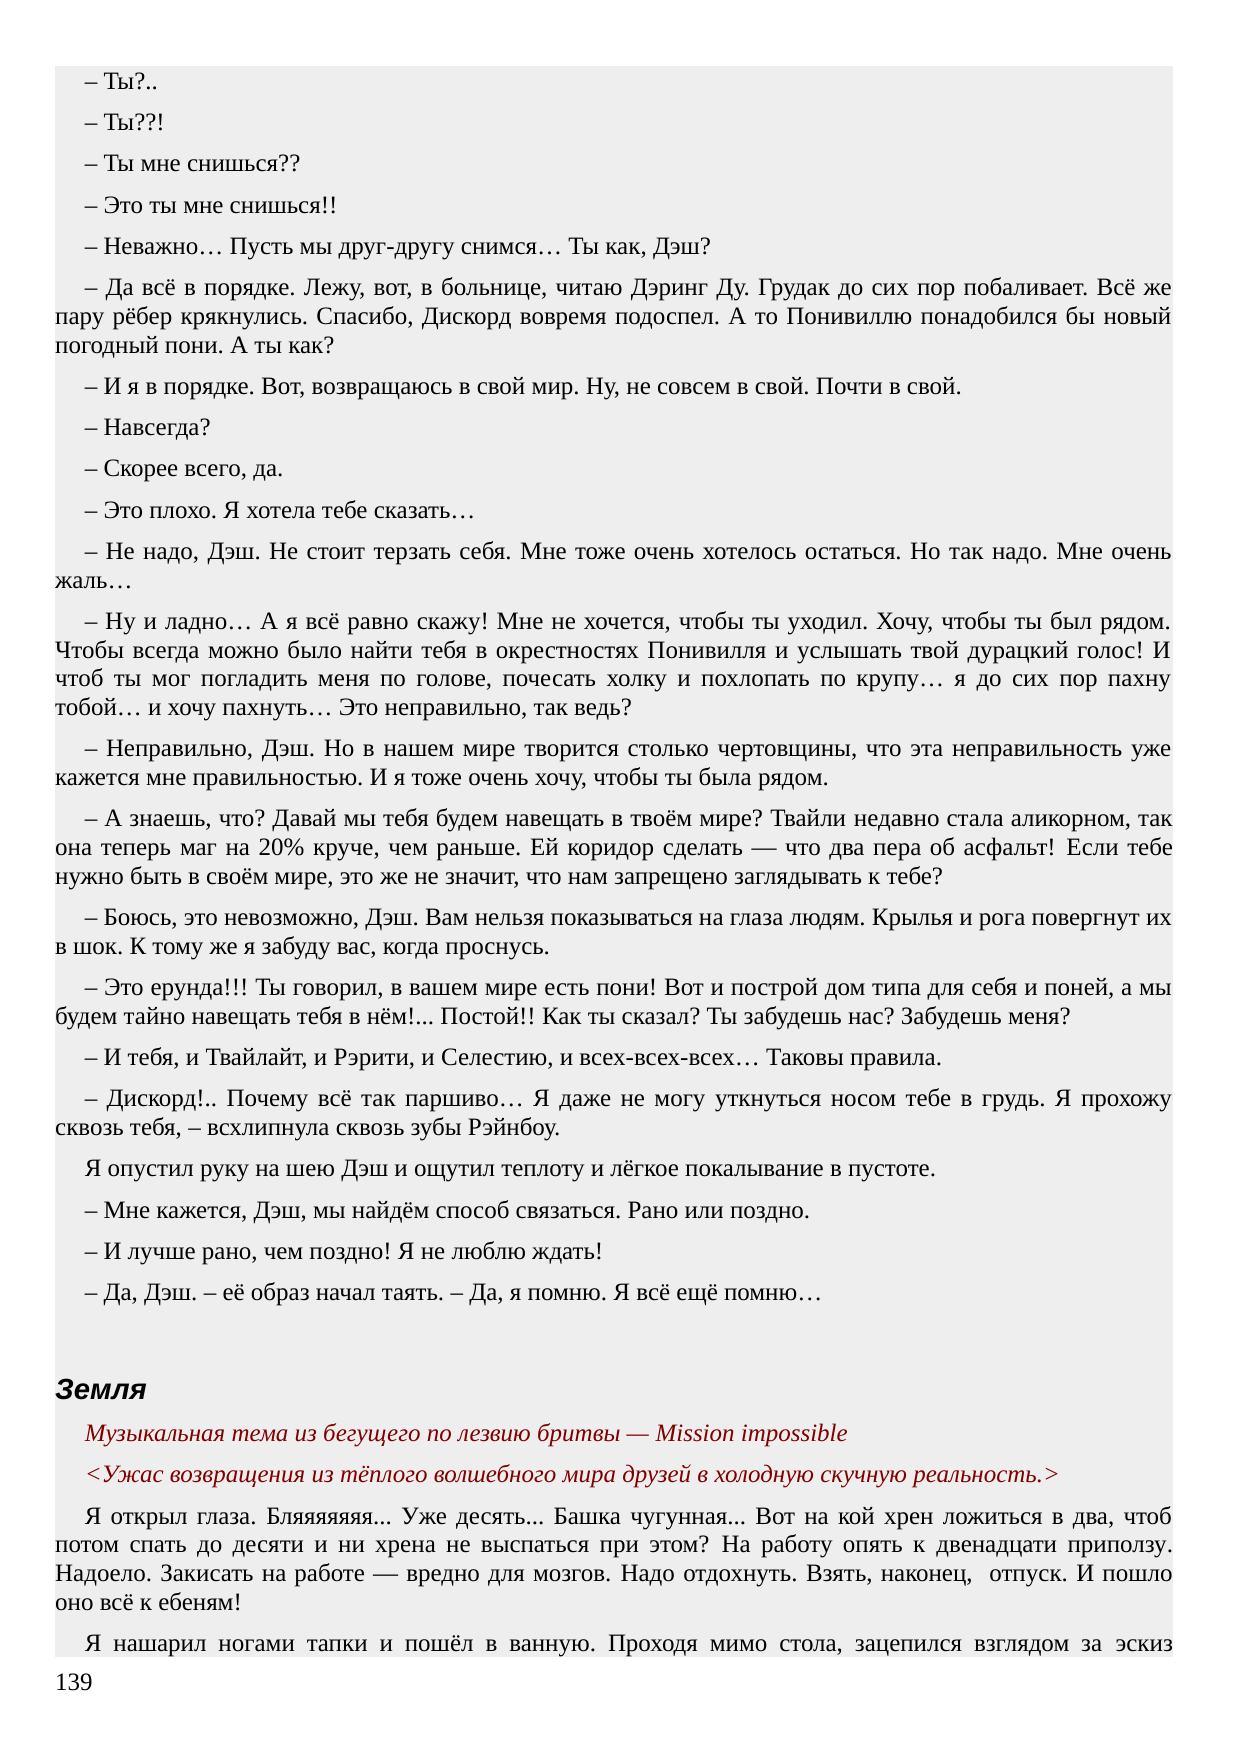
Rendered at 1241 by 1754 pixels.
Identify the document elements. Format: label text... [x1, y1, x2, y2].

text – Это ерунда!!! Ты говорил, в вашем мире есть пони! Вот и построй дом типа для себя и поней, а мы будем тайно навещать тебя в нём!... Постой!! Как ты сказал? Ты забудешь нас? Забудешь меня? [55, 972, 1173, 1030]
text – Боюсь, это невозможно, Дэш. Вам нельзя показываться на глаза людям. Крылья и рога повергнут их в шок. К тому же я забуду вас, когда проснусь. [55, 902, 1173, 960]
text – Ты?.. [55, 66, 1173, 95]
text – Это ты мне снишься!! [55, 190, 1173, 218]
text – Скорее всего, да. [55, 453, 1173, 482]
text – Да всё в порядке. Лежу, вот, в больнице, читаю Дэринг Ду. Грудак до сих пор побаливает. Всё же пару рёбер крякнулись. Спасибо, Дискорд вовремя подоспел. А то Понивиллю понадобился бы новый погодный пони. А ты как? [55, 272, 1173, 358]
text – И тебя, и Твайлайт, и Рэрити, и Селестию, и всех-всех-всех… Таковы правила. [55, 1042, 1173, 1071]
text – Да, Дэш. – её образ начал таять. – Да, я помню. Я всё ещё помню… [55, 1277, 1173, 1306]
text <Ужас возвращения из тёплого волшебного мира друзей в холодную скучную реальность.> [55, 1459, 1173, 1488]
text – Ты??! [55, 107, 1173, 136]
subtitle Земля [55, 1372, 1173, 1406]
text Я опустил руку на шею Дэш и ощутил теплоту и лёгкое покалывание в пустоте. [55, 1153, 1173, 1182]
text Я открыл глаза. Бляяяяяяя... Уже десять... Башка чугунная... Вот на кой хрен ложиться в два, чтоб потом спать до десяти и ни хрена не выспаться при этом? На работу опять к двенадцати приползу. Надоело. Закисать на работе — вредно для мозгов. Надо отдохнуть. Взять, наконец, отпуск. И пошло оно всё к ебеням! [55, 1501, 1173, 1616]
text – Ну и ладно… А я всё равно скажу! Мне не хочется, чтобы ты уходил. Хочу, чтобы ты был рядом. Чтобы всегда можно было найти тебя в окрестностях Понивилля и услышать твой дурацкий голос! И чтоб ты мог погладить меня по голове, почесать холку и похлопать по крупу… я до сих пор пахну тобой… и хочу пахнуть… Это неправильно, так ведь? [55, 606, 1173, 721]
text – Неважно… Пусть мы друг-другу снимся… Ты как, Дэш? [55, 231, 1173, 260]
text Я нашарил ногами тапки и пошёл в ванную. Проходя мимо стола, зацепился взглядом за эскиз [55, 1628, 1173, 1657]
text – Это плохо. Я хотела тебе сказать… [55, 495, 1173, 523]
text – Мне кажется, Дэш, мы найдём способ связаться. Рано или поздно. [55, 1195, 1173, 1223]
text – Дискорд!.. Почему всё так паршиво… Я даже не могу уткнуться носом тебе в грудь. Я прохожу сквозь тебя, – всхлипнула сквозь зубы Рэйнбоу. [55, 1083, 1173, 1141]
text – И я в порядке. Вот, возвращаюсь в свой мир. Ну, не совсем в свой. Почти в свой. [55, 371, 1173, 400]
text – Не надо, Дэш. Не стоит терзать себя. Мне тоже очень хотелось остаться. Но так надо. Мне очень жаль… [55, 536, 1173, 593]
text – А знаешь, что? Давай мы тебя будем навещать в твоём мире? Твайли недавно стала аликорном, так она теперь маг на 20% круче, чем раньше. Ей коридор сделать — что два пера об асфальт! Если тебе нужно быть в своём мире, это же не значит, что нам запрещено заглядывать к тебе? [55, 803, 1173, 890]
text – Ты мне снишься?? [55, 148, 1173, 177]
text – Неправильно, Дэш. Но в нашем мире творится столько чертовщины, что эта неправильность уже кажется мне правильностью. И я тоже очень хочу, чтобы ты была рядом. [55, 733, 1173, 791]
text Музыкальная тема из бегущего по лезвию бритвы — Mission impossible [55, 1418, 1173, 1447]
text – Навсегда? [55, 412, 1173, 441]
text – И лучше рано, чем поздно! Я не люблю ждать! [55, 1236, 1173, 1265]
